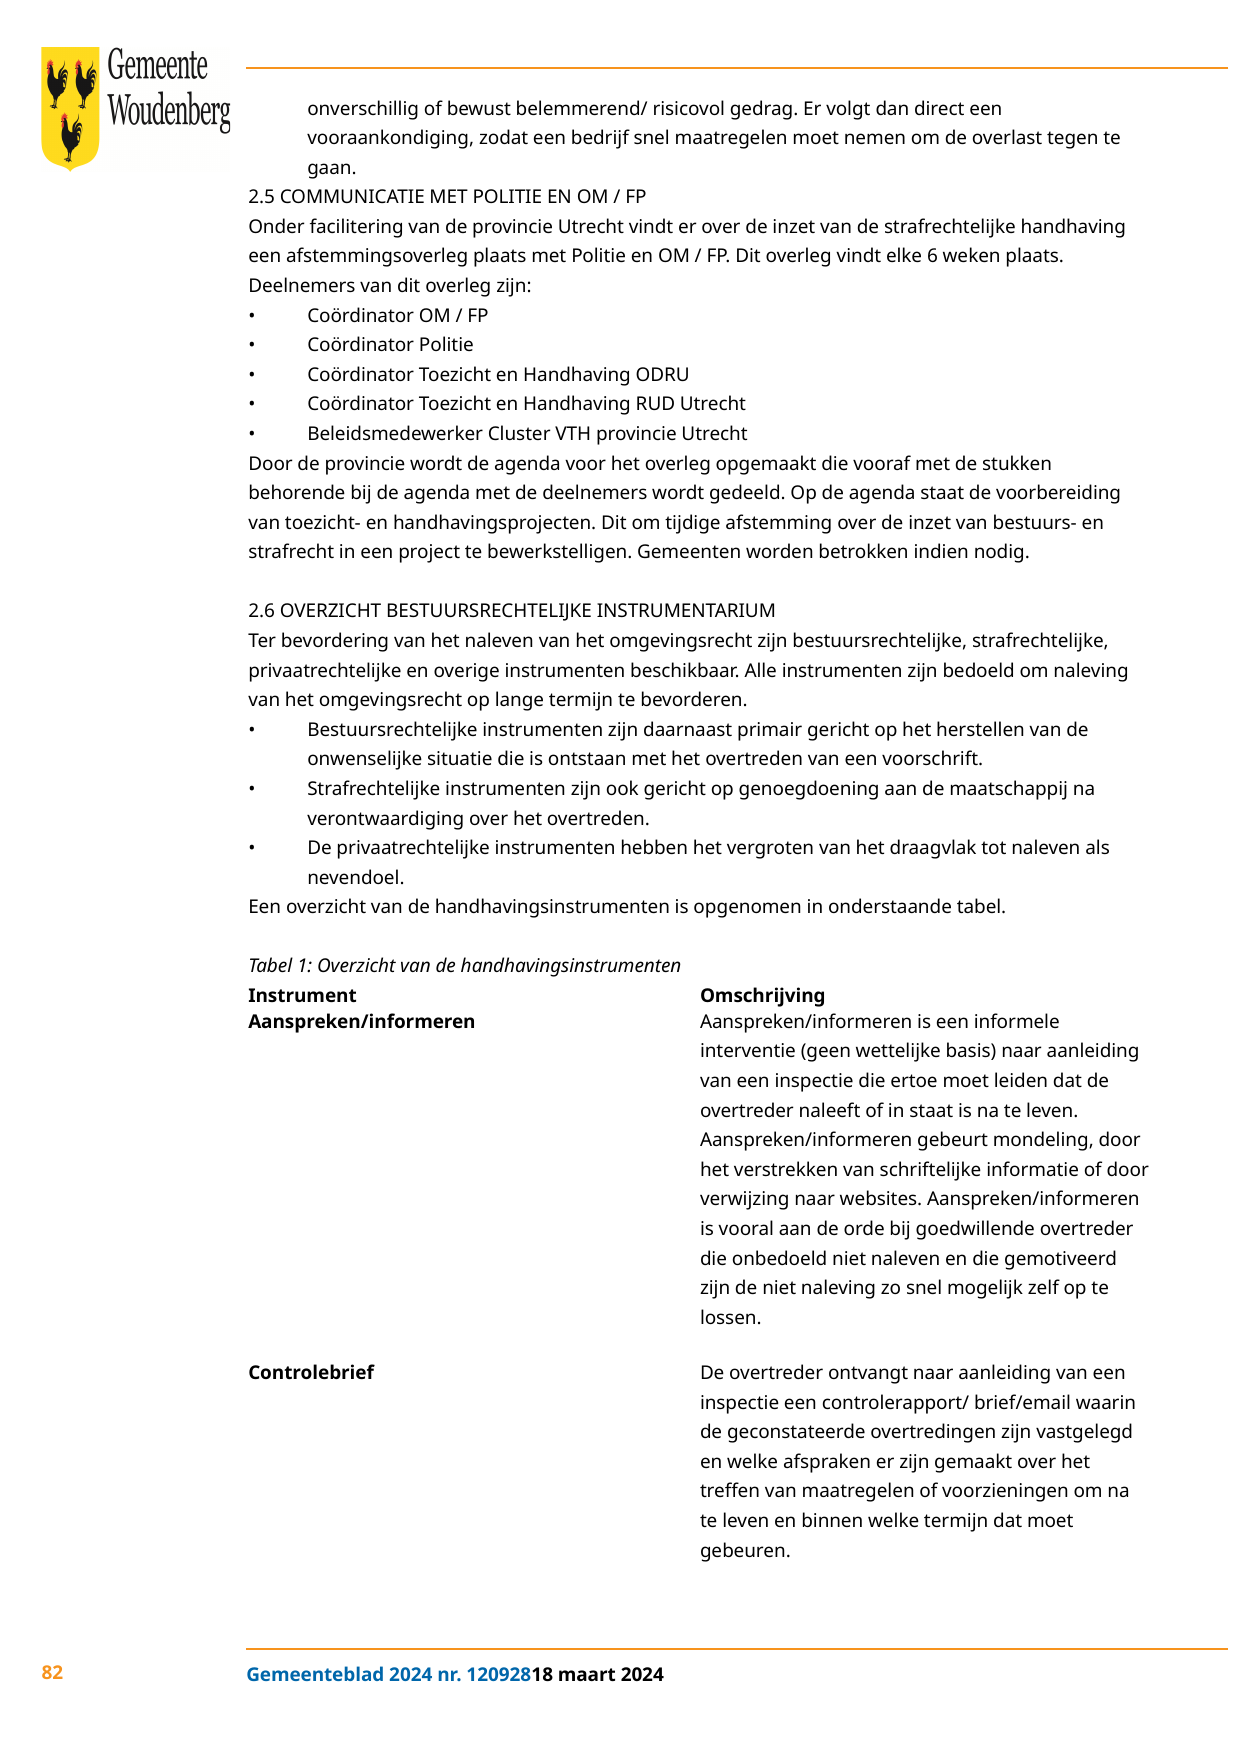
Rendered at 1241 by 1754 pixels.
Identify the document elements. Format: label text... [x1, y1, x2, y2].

text 2.5 COMMUNICATIE MET POLITIE EN OM / FP [248, 183, 1152, 209]
table_header Omschrijving [700, 983, 1152, 1008]
table_header Instrument [248, 983, 700, 1008]
picture [41, 47, 231, 172]
list De privaatrechtelijke instrumenten hebben het vergroten van het draagvlak tot naleven als nevendoel. [248, 834, 1152, 890]
table_cell De overtreder ontvangt naar aanleiding van een inspectie een controlerapport/ brief/email waarin de geconstateerde overtredingen zijn vastgelegd en welke afspraken er zijn gemaakt over het treffen van maatregelen of voorzieningen om na te leven en binnen welke termijn dat moet gebeuren. [700, 1359, 1152, 1592]
text Ter bevordering van het naleven van het omgevingsrecht zijn bestuursrechtelijke, strafrechtelijke, privaatrechtelijke en overige instrumenten beschikbaar. Alle instrumenten zijn bedoeld om naleving van het omgevingsrecht op lange termijn te bevorderen. [248, 627, 1152, 712]
text Door de provincie wordt de agenda voor het overleg opgemaakt die vooraf met de stukken behorende bij de agenda met de deelnemers wordt gedeeld. Op de agenda staat de voorbereiding van toezicht- en handhavingsprojecten. Dit om tijdige afstemming over de inzet van bestuurs- en strafrecht in een project te bewerkstelligen. Gemeenten worden betrokken indien nodig. [248, 450, 1152, 564]
text Tabel 1: Overzicht van de handhavingsinstrumenten [248, 953, 1152, 978]
list Coördinator OM / FP [248, 302, 1152, 328]
list Strafrechtelijke instrumenten zijn ook gericht op genoegdoening aan de maatschappij na verontwaardiging over het overtreden. [248, 775, 1152, 831]
table_cell Aanspreken/informeren [248, 1008, 700, 1359]
text 2.6 OVERZICHT BESTUURSRECHTELIJKE INSTRUMENTARIUM [248, 598, 1152, 623]
list onverschillig of bewust belemmerend/ risicovol gedrag. Er volgt dan direct een vooraankondiging, zodat een bedrijf snel maatregelen moet nemen om de overlast tegen te gaan. [248, 95, 1152, 180]
table_cell Controlebrief [248, 1359, 700, 1592]
list Coördinator Politie [248, 331, 1152, 357]
text Een overzicht van de handhavingsinstrumenten is opgenomen in onderstaande tabel. [248, 893, 1152, 919]
text Onder facilitering van de provincie Utrecht vindt er over de inzet van de strafrechtelijke handhaving een afstemmingsoverleg plaats met Politie en OM / FP. Dit overleg vindt elke 6 weken plaats. Deelnemers van dit overleg zijn: [248, 213, 1152, 298]
list Beleidsmedewerker Cluster VTH provincie Utrecht [248, 420, 1152, 446]
list Coördinator Toezicht en Handhaving RUD Utrecht [248, 391, 1152, 416]
table_cell Aanspreken/informeren is een informele interventie (geen wettelijke basis) naar aanleiding van een inspectie die ertoe moet leiden dat de overtreder naleeft of in staat is na te leven. Aanspreken/informeren gebeurt mondeling, door het verstrekken van schriftelijke informatie of door verwijzing naar websites. Aanspreken/informeren is vooral aan de orde bij goedwillende overtreder die onbedoeld niet naleven en die gemotiveerd zijn de niet naleving zo snel mogelijk zelf op te lossen. [700, 1008, 1152, 1359]
list Coördinator Toezicht en Handhaving ODRU [248, 361, 1152, 387]
list Bestuursrechtelijke instrumenten zijn daarnaast primair gericht op het herstellen van de onwenselijke situatie die is ontstaan met het overtreden van een voorschrift. [248, 716, 1152, 771]
